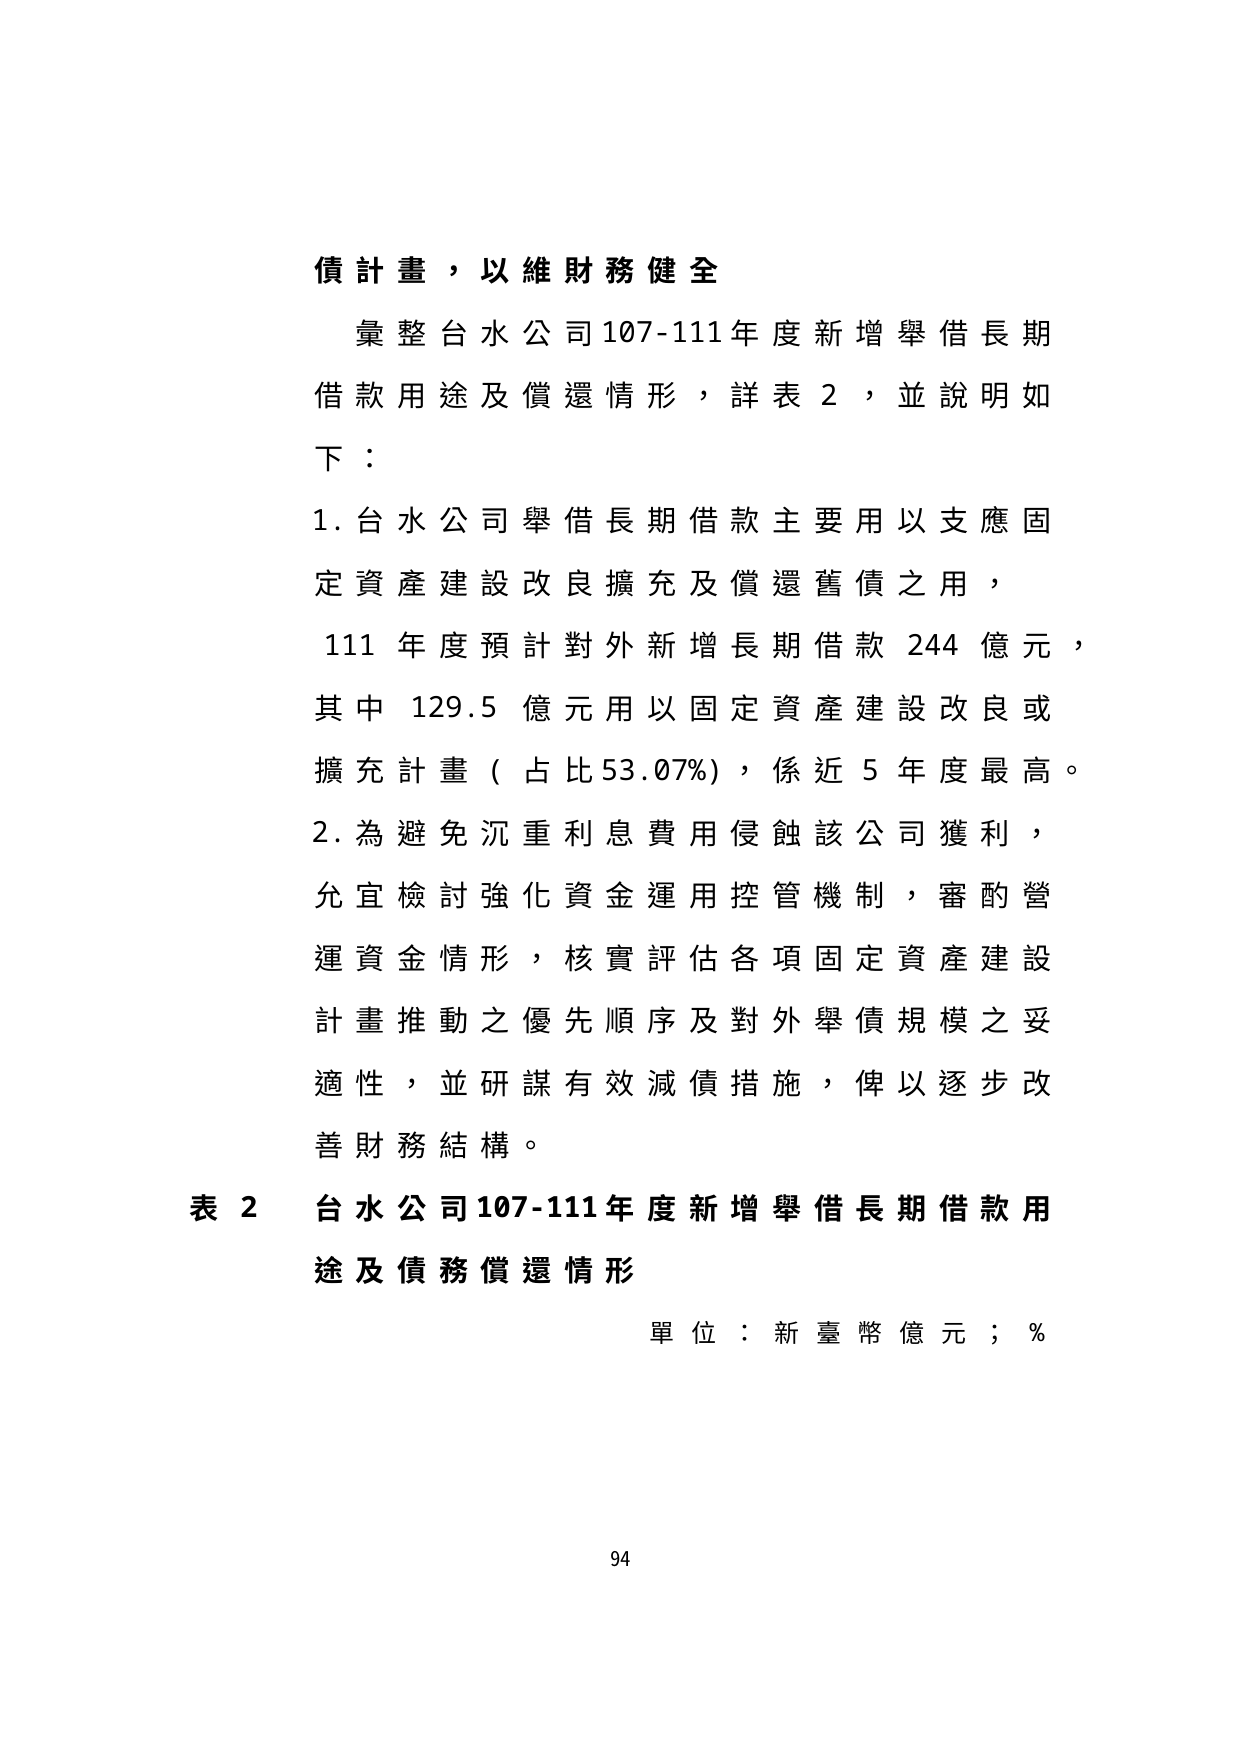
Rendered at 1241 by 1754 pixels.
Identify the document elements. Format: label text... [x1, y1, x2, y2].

text 債計畫，以維財務健全 [242, 227, 1058, 290]
text 1.台水公司舉借長期借款主要用以支應固定資產建設改良擴充及償還舊債之用，111年度預計對外新增長期借款244億元，其中129.5億元用以固定資產建設改良或擴充計畫(占比53.07%)，係近5年度最高。 [271, 477, 1058, 790]
text 彙整台水公司107-111年度新增舉借長期借款用途及償還情形，詳表2，並說明如下： [271, 290, 1058, 477]
text 2.為避免沉重利息費用侵蝕該公司獲利，允宜檢討強化資金運用控管機制，審酌營運資金情形，核實評估各項固定資產建設計畫推動之優先順序及對外舉債規模之妥適性，並研謀有效減債措施，俾以逐步改善財務結構。 [271, 790, 1058, 1165]
text 表2 台水公司107-111年度新增舉借長期借款用途及債務償還情形 [183, 1165, 1058, 1290]
text 單位：新臺幣億元；% [183, 1290, 1058, 1352]
